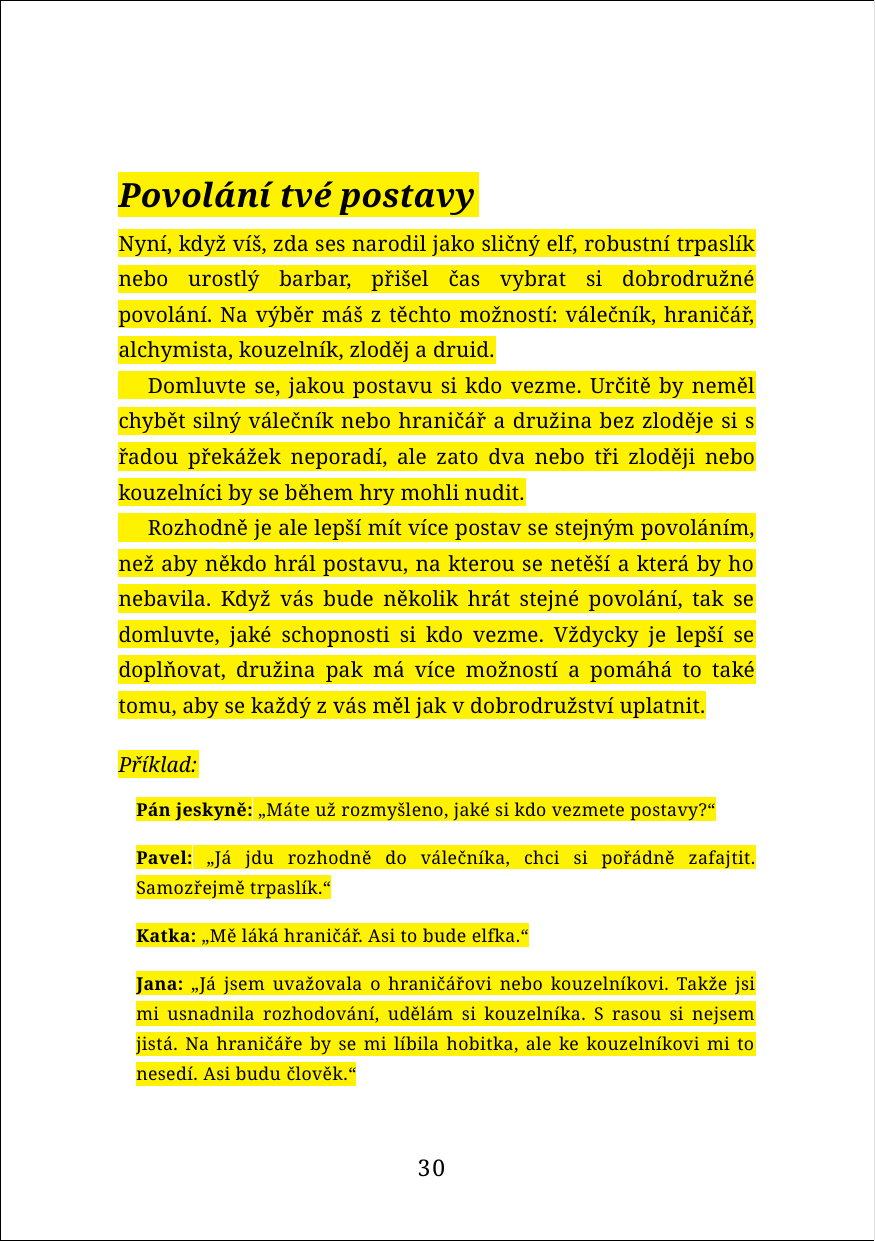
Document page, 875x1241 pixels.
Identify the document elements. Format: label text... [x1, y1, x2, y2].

text Pán jeskyně: „Máte už rozmyšleno, jaké si kdo vezmete postavy?“ [136, 797, 756, 821]
text Pavel: „Já jdu rozhodně do válečníka, chci si pořádně zafajtit. Samozřejmě trpaslík.“ [136, 845, 756, 899]
text Katka: „Mě láká hraničář. Asi to bude elfka.“ [136, 923, 756, 947]
text Příklad: [118, 750, 756, 778]
text Jana: „Já jsem uvažovala o hraničářovi nebo kouzelníkovi. Takže jsi mi usnadnila rozhodování, udělám si kouzelníka. S rasou si nejsem jistá. Na hraničáře by se mi líbila hobitka, ale ke kouzelníkovi mi to nesedí. Asi budu člověk.“ [136, 971, 756, 1086]
text Nyní, když víš, zda ses narodil jako sličný elf, robustní trpaslík nebo urostlý barbar, přišel čas vybrat si dobrodružné povolání. Na výběr máš z těchto možností: válečník, hraničář, alchymista, kouzelník, zloděj a druid. Domluvte se, jakou postavu si kdo vezme. Určitě by neměl chybět silný válečník nebo hraničář a družina bez zloděje si s řadou překážek neporadí, ale zato dva nebo tři zloději nebo kouzelníci by se během hry mohli nudit. Rozhodně je ale lepší mít více postav se stejným povoláním, než aby někdo hrál postavu, na kterou se netěší a která by ho nebavila. Když vás bude několik hrát stejné povolání, tak se domluvte, jaké schopnosti si kdo vezme. Vždycky je lepší se doplňovat, družina pak má více možností a pomáhá to také tomu, aby se každý z vás měl jak v dobrodružství uplatnit. [118, 229, 756, 719]
subtitle Povolání tvé postavy [118, 172, 756, 217]
